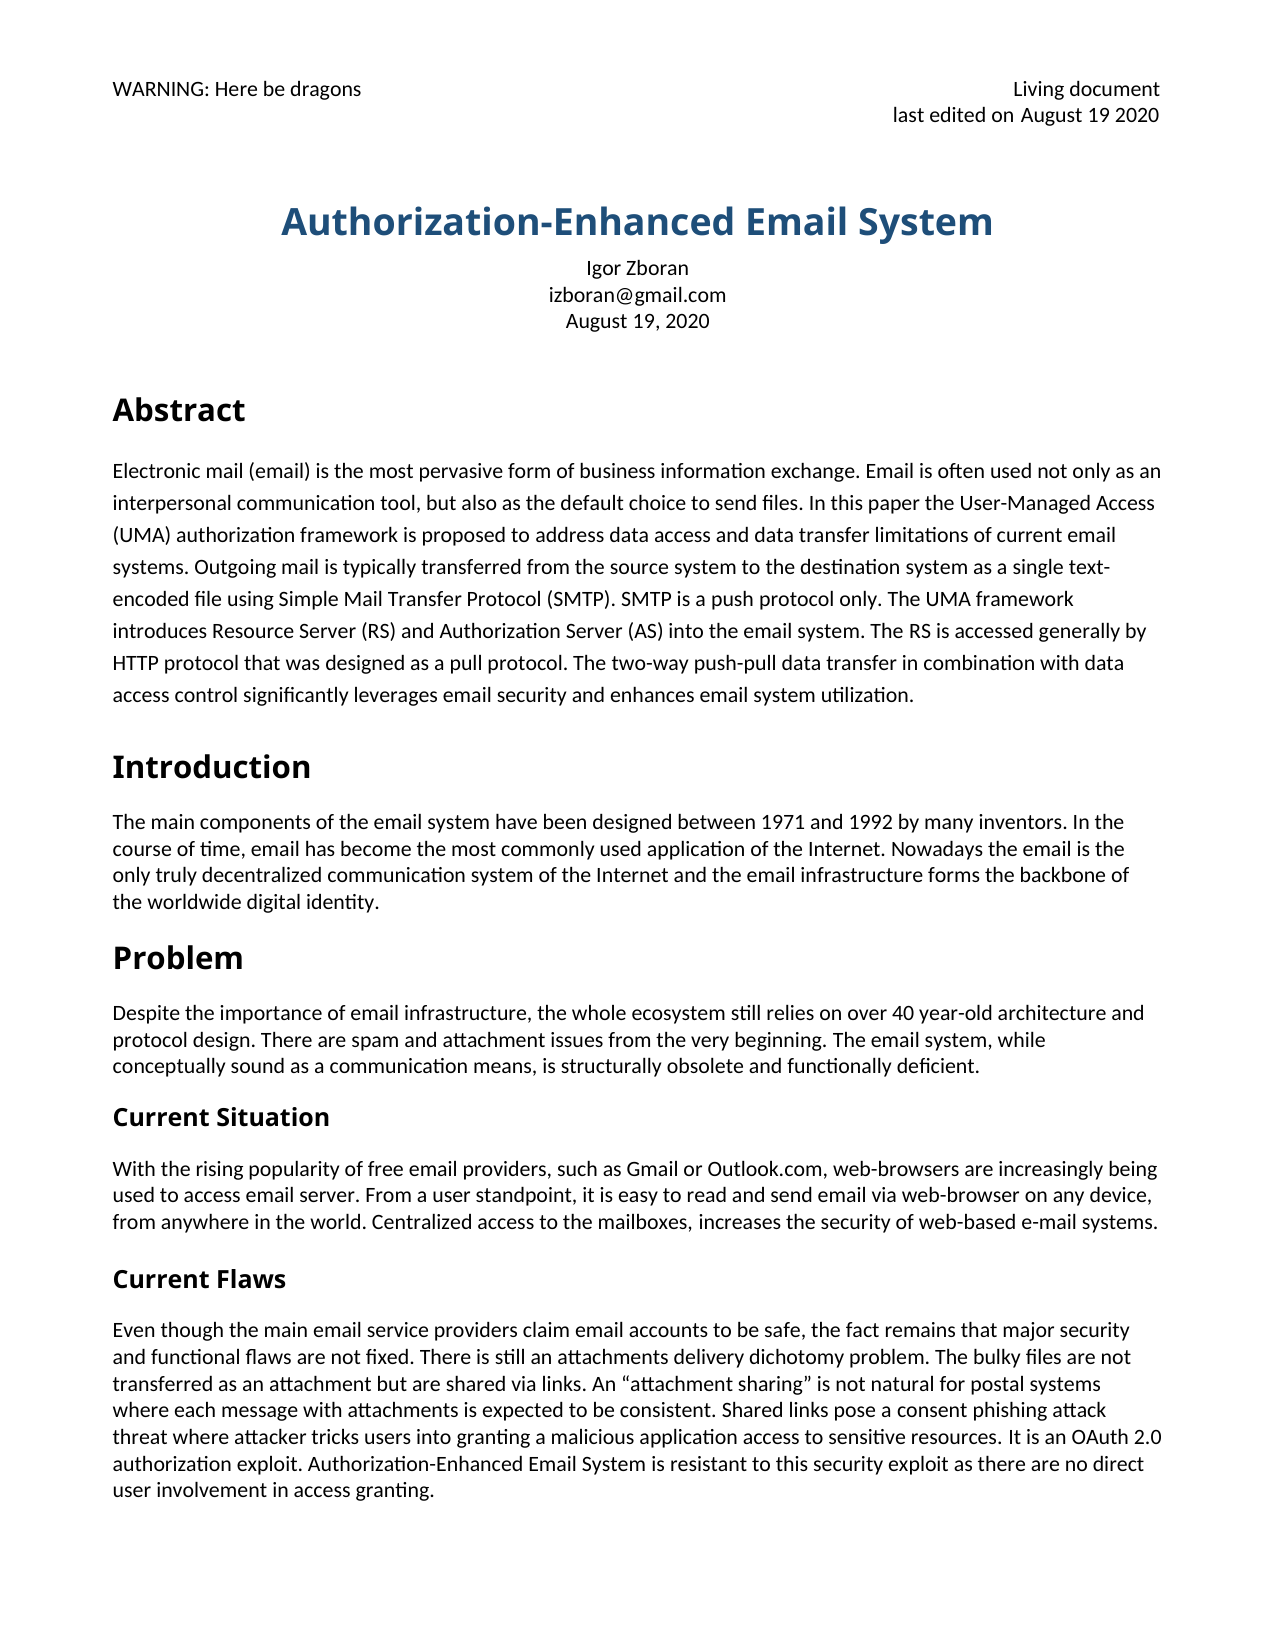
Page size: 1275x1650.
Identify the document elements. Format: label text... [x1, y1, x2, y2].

text The main components of the email system have been designed between 1971 and 1992 by many inventors. In the course of time, email has become the most commonly used application of the Internet. Nowadays the email is the only truly decentralized communication system of the Internet and the email infrastructure forms the backbone of the worldwide digital identity. [112, 808, 1162, 915]
text Current Flaws [112, 1261, 1162, 1296]
text With the rising popularity of free email providers, such as Gmail or Outlook.com, web-browsers are increasingly being used to access email server. From a user standpoint, it is easy to read and send email via web-browser on any device, from anywhere in the world. Centralized access to the mailboxes, increases the security of web-based e-mail systems. [112, 1155, 1162, 1235]
text Problem [112, 936, 1162, 978]
text Even though the main email service providers claim email accounts to be safe, the fact remains that major security and functional flaws are not fixed. There is still an attachments delivery dichotomy problem. The bulky files are not transferred as an attachment but are shared via links. An “attachment sharing” is not natural for postal systems where each message with attachments is expected to be consistent. Shared links pose a consent phishing attack threat where attacker tricks users into granting a malicious application access to sensitive resources. It is an OAuth 2.0 authorization exploit. Authorization-Enhanced Email System is resistant to this security exploit as there are no direct user involvement in access granting. [112, 1316, 1162, 1503]
text Abstract [112, 388, 1162, 430]
text Despite the importance of email infrastructure, the whole ecosystem still relies on over 40 year-old architecture and protocol design. There are spam and attachment issues from the very beginning. The email system, while conceptually sound as a communication means, is structurally obsolete and functionally deficient. [112, 999, 1162, 1079]
text Introduction [112, 745, 1162, 787]
text Igor Zboran [112, 254, 1162, 281]
text Current Situation [112, 1100, 1162, 1134]
text August 19, 2020 [112, 308, 1162, 334]
text izboran@gmail.com [112, 281, 1162, 308]
text Authorization-Enhanced Email System [112, 196, 1162, 247]
text Electronic mail (email) is the most pervasive form of business information exchange. Email is often used not only as an interpersonal communication tool, but also as the default choice to send files. In this paper the User-Managed Access (UMA) authorization framework is proposed to address data access and data transfer limitations of current email systems. Outgoing mail is typically transferred from the source system to the destination system as a single text-encoded file using Simple Mail Transfer Protocol (SMTP). SMTP is a push protocol only. The UMA framework introduces Resource Server (RS) and Authorization Server (AS) into the email system. The RS is accessed generally by HTTP protocol that was designed as a pull protocol. The two-way push-pull data transfer in combination with data access control significantly leverages email security and enhances email system utilization. [112, 457, 1162, 707]
